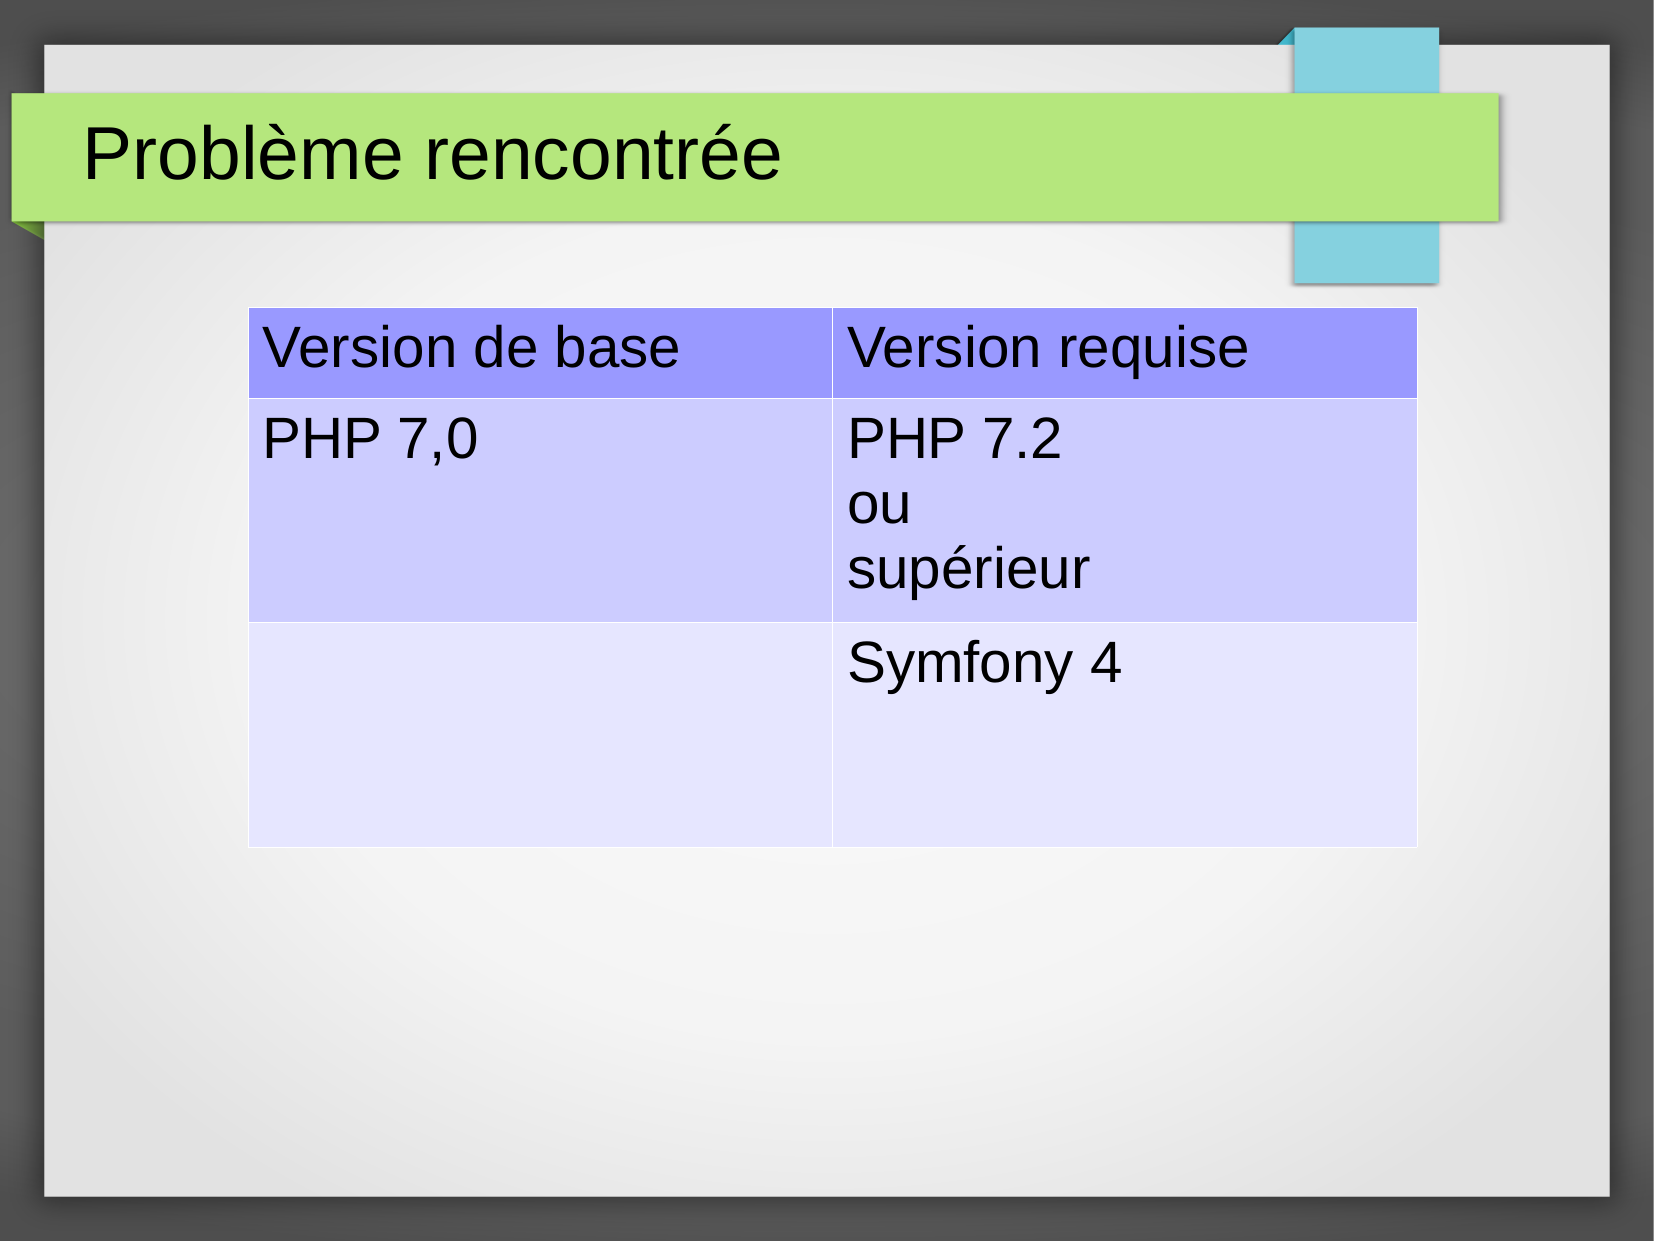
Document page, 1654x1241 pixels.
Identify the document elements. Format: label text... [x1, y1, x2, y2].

table_cell [249, 623, 832, 847]
title Problème rencontrée [82, 94, 1264, 213]
table_cell PHP 7,0 [249, 399, 832, 622]
table_header Version de base [249, 308, 832, 398]
picture [0, 0, 1654, 1241]
table_header Version requise [833, 308, 1417, 398]
table_cell Symfony 4 [833, 623, 1417, 847]
table_cell PHP 7.2 ou supérieur [833, 399, 1417, 622]
